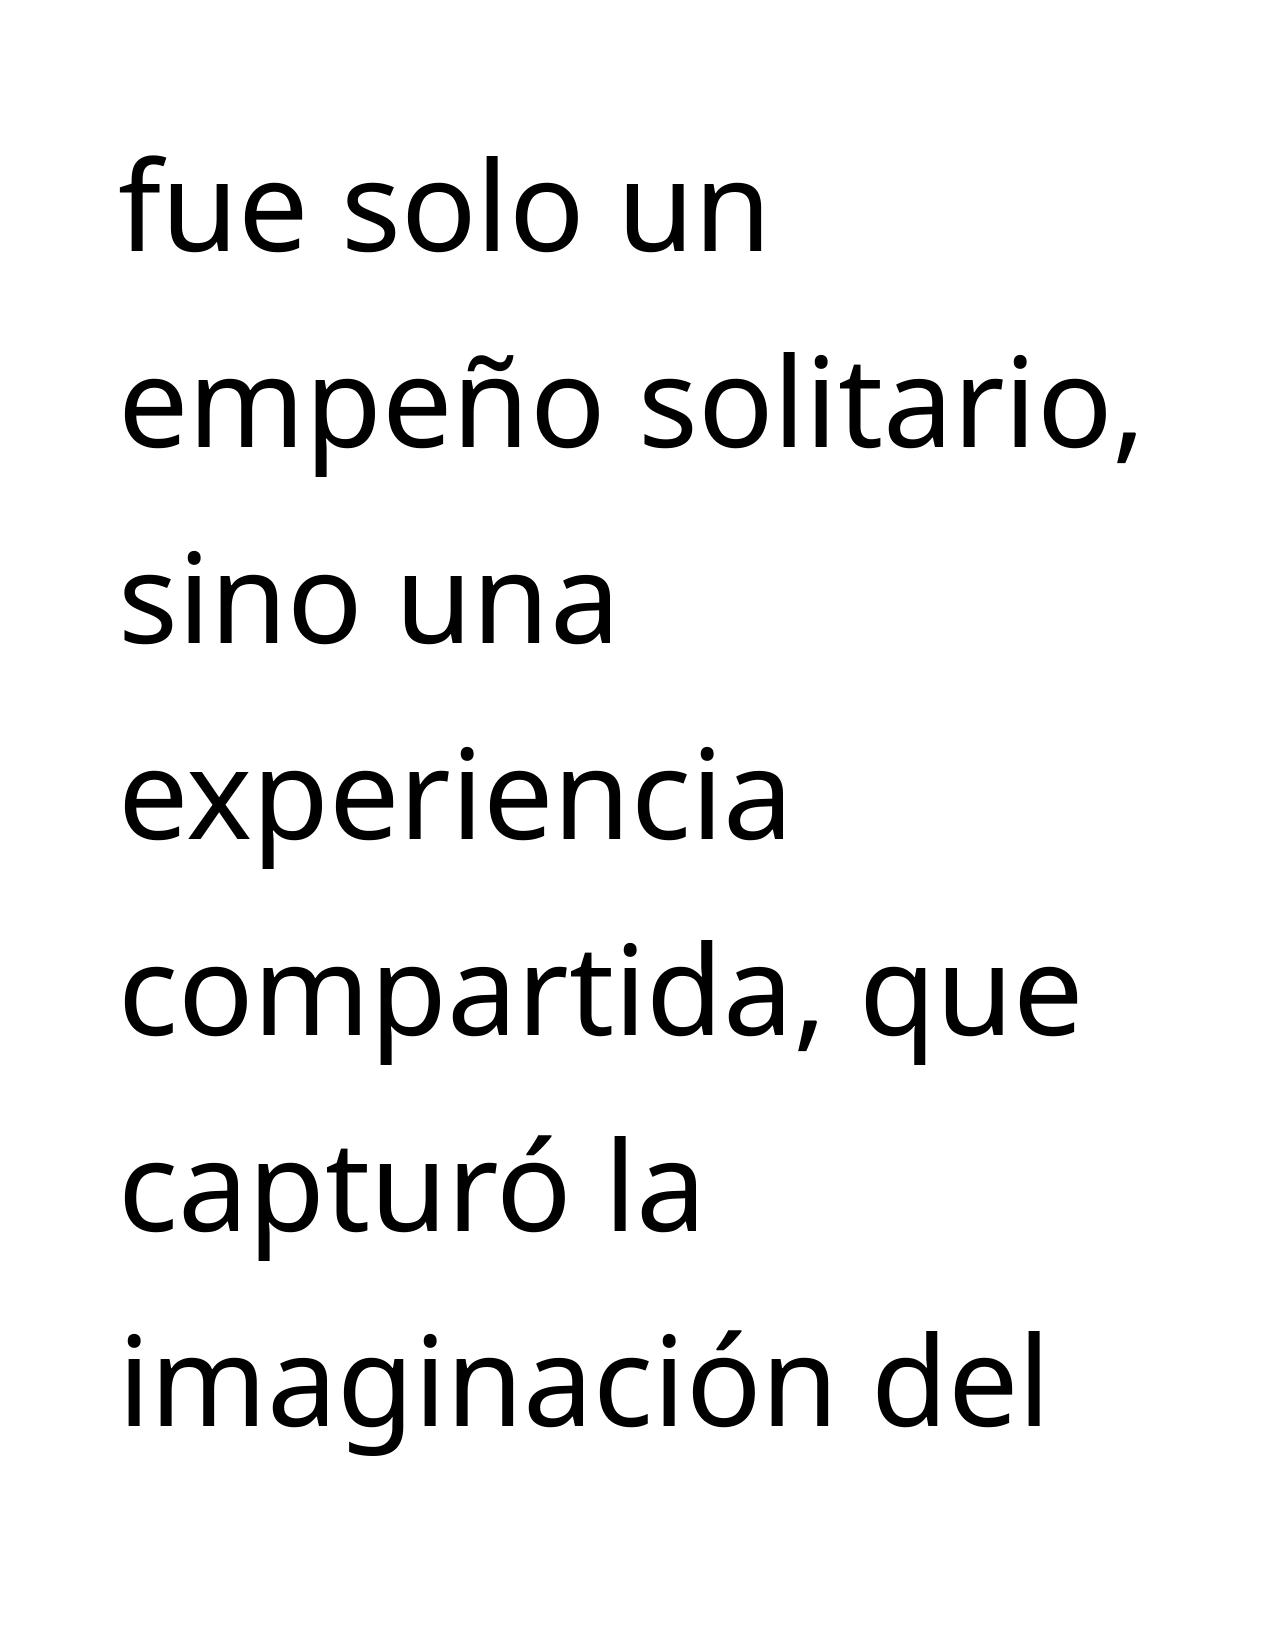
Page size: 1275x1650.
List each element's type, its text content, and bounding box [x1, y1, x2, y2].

text fue solo un empeño solitario, sino una experiencia compartida, que capturó la imaginación del [118, 118, 1157, 1463]
